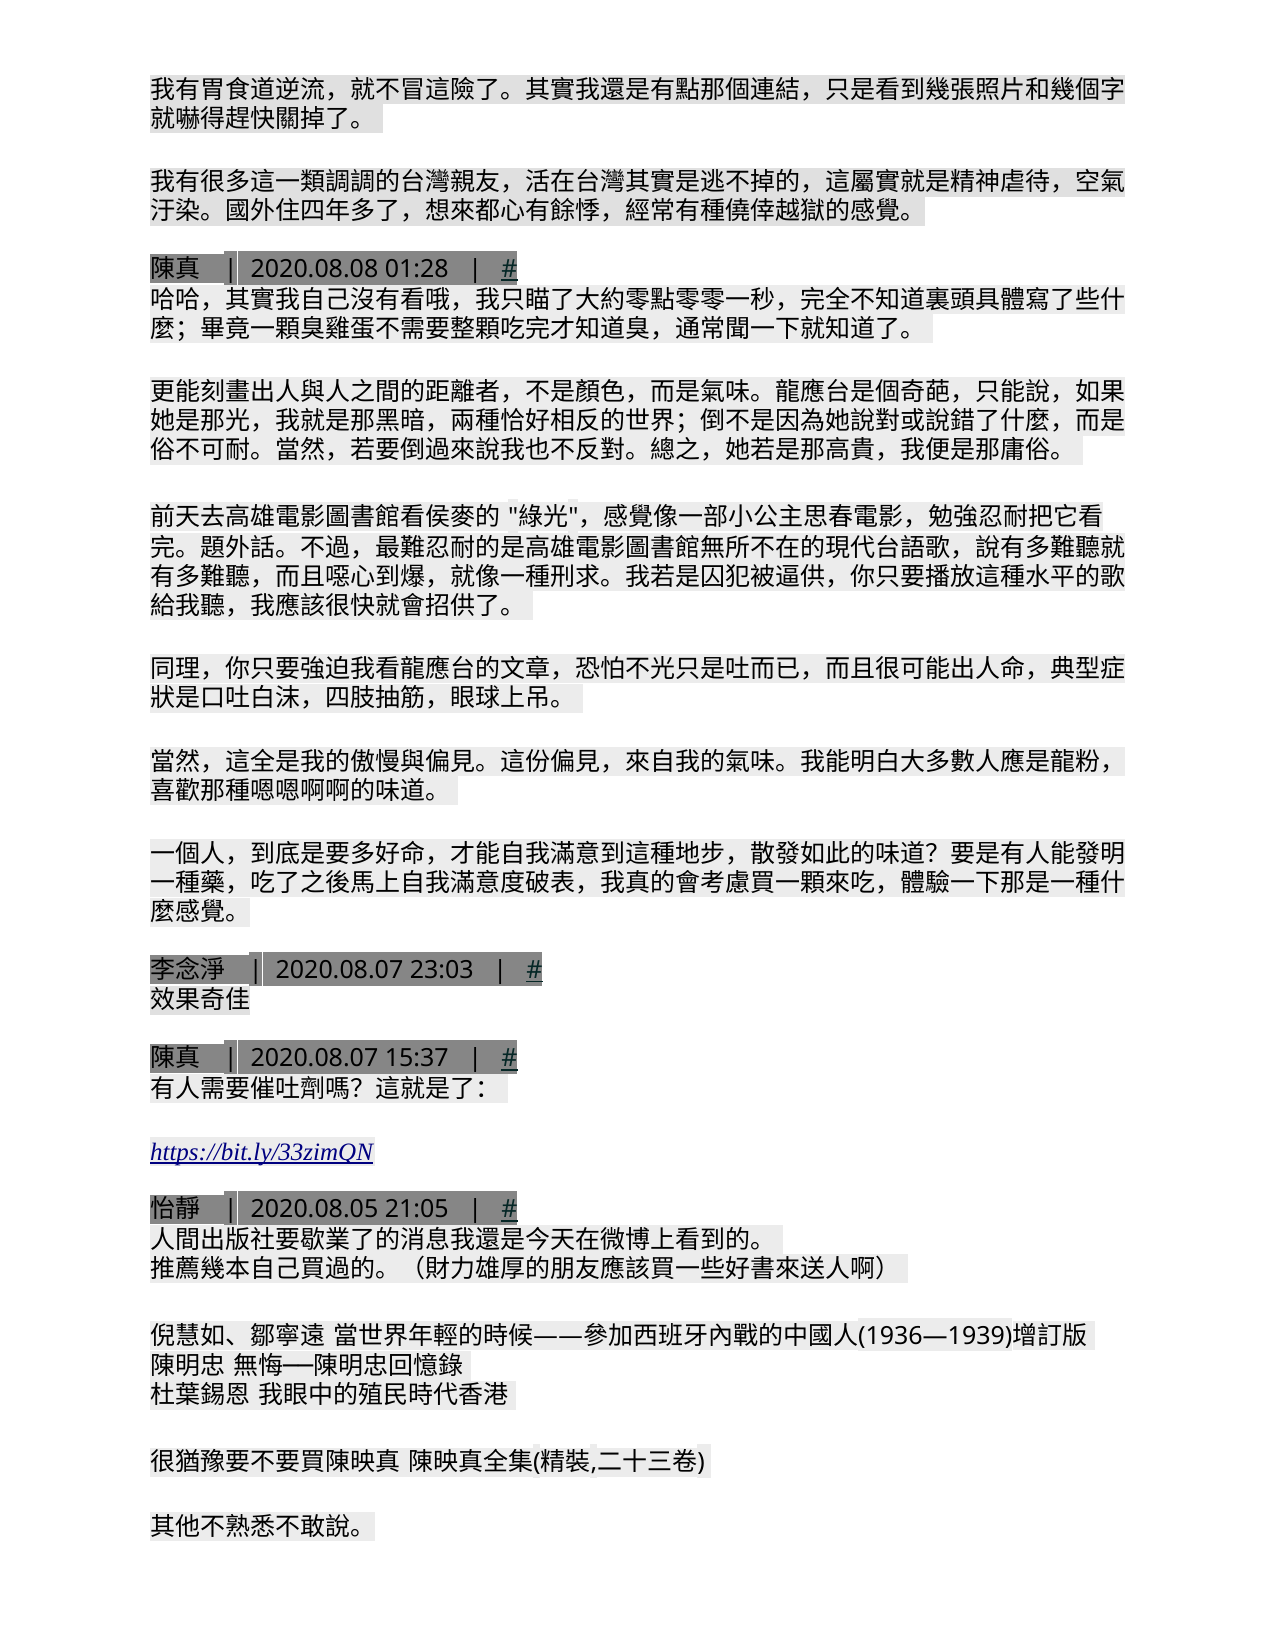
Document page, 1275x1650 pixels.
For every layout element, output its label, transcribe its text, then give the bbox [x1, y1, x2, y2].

text 陳真 | 2020.08.08 01:28 | # [150, 251, 1125, 285]
text 我有胃食道逆流，就不冒這險了。其實我還是有點那個連結，只是看到幾張照片和幾個字就嚇得趕快關掉了。 我有很多這一類調調的台灣親友，活在台灣其實是逃不掉的，這屬實就是精神虐待，空氣汙染。國外住四年多了，想來都心有餘悸，經常有種僥倖越獄的感覺。 [150, 75, 1125, 226]
text 有人需要催吐劑嗎？這就是了： https://bit.ly/33zimQN [150, 1074, 1125, 1166]
text 哈哈，其實我自己沒有看哦，我只瞄了大約零點零零一秒，完全不知道裏頭具體寫了些什麼；畢竟一顆臭雞蛋不需要整顆吃完才知道臭，通常聞一下就知道了。 更能刻畫出人與人之間的距離者，不是顏色，而是氣味。龍應台是個奇葩，只能說，如果她是那光，我就是那黑暗，兩種恰好相反的世界；倒不是因為她說對或說錯了什麼，而是俗不可耐。當然，若要倒過來說我也不反對。總之，她若是那高貴，我便是那庸俗。 前天去高雄電影圖書館看侯麥的 "綠光"，感覺像一部小公主思春電影，勉強忍耐把它看完。題外話。不過，最難忍耐的是高雄電影圖書館無所不在的現代台語歌，說有多難聽就有多難聽，而且噁心到爆，就像一種刑求。我若是囚犯被逼供，你只要播放這種水平的歌給我聽，我應該很快就會招供了。 同理，你只要強迫我看龍應台的文章，恐怕不光只是吐而已，而且很可能出人命，典型症狀是口吐白沫，四肢抽筋，眼球上吊。 當然，這全是我的傲慢與偏見。這份偏見，來自我的氣味。我能明白大多數人應是龍粉，喜歡那種嗯嗯啊啊的味道。 一個人，到底是要多好命，才能自我滿意到這種地步，散發如此的味道？要是有人能發明一種藥，吃了之後馬上自我滿意度破表，我真的會考慮買一顆來吃，體驗一下那是一種什麼感覺。 [150, 285, 1125, 927]
text 效果奇佳 [150, 986, 1125, 1015]
text 人間出版社要歇業了的消息我還是今天在微博上看到的。 推薦幾本自己買過的。（財力雄厚的朋友應該買一些好書來送人啊） 倪慧如、鄒寧遠 當世界年輕的時候——參加西班牙內戰的中國人(1936—1939)增訂版 陳明忠 無悔──陳明忠回憶錄 杜葉錫恩 我眼中的殖民時代香港 很猶豫要不要買陳映真 陳映真全集(精裝,二十三卷) 其他不熟悉不敢說。 [150, 1225, 1125, 1541]
text 陳真 | 2020.08.07 15:37 | # [150, 1040, 1125, 1074]
text 李念淨 | 2020.08.07 23:03 | # [150, 952, 1125, 986]
text 怡靜 | 2020.08.05 21:05 | # [150, 1191, 1125, 1225]
